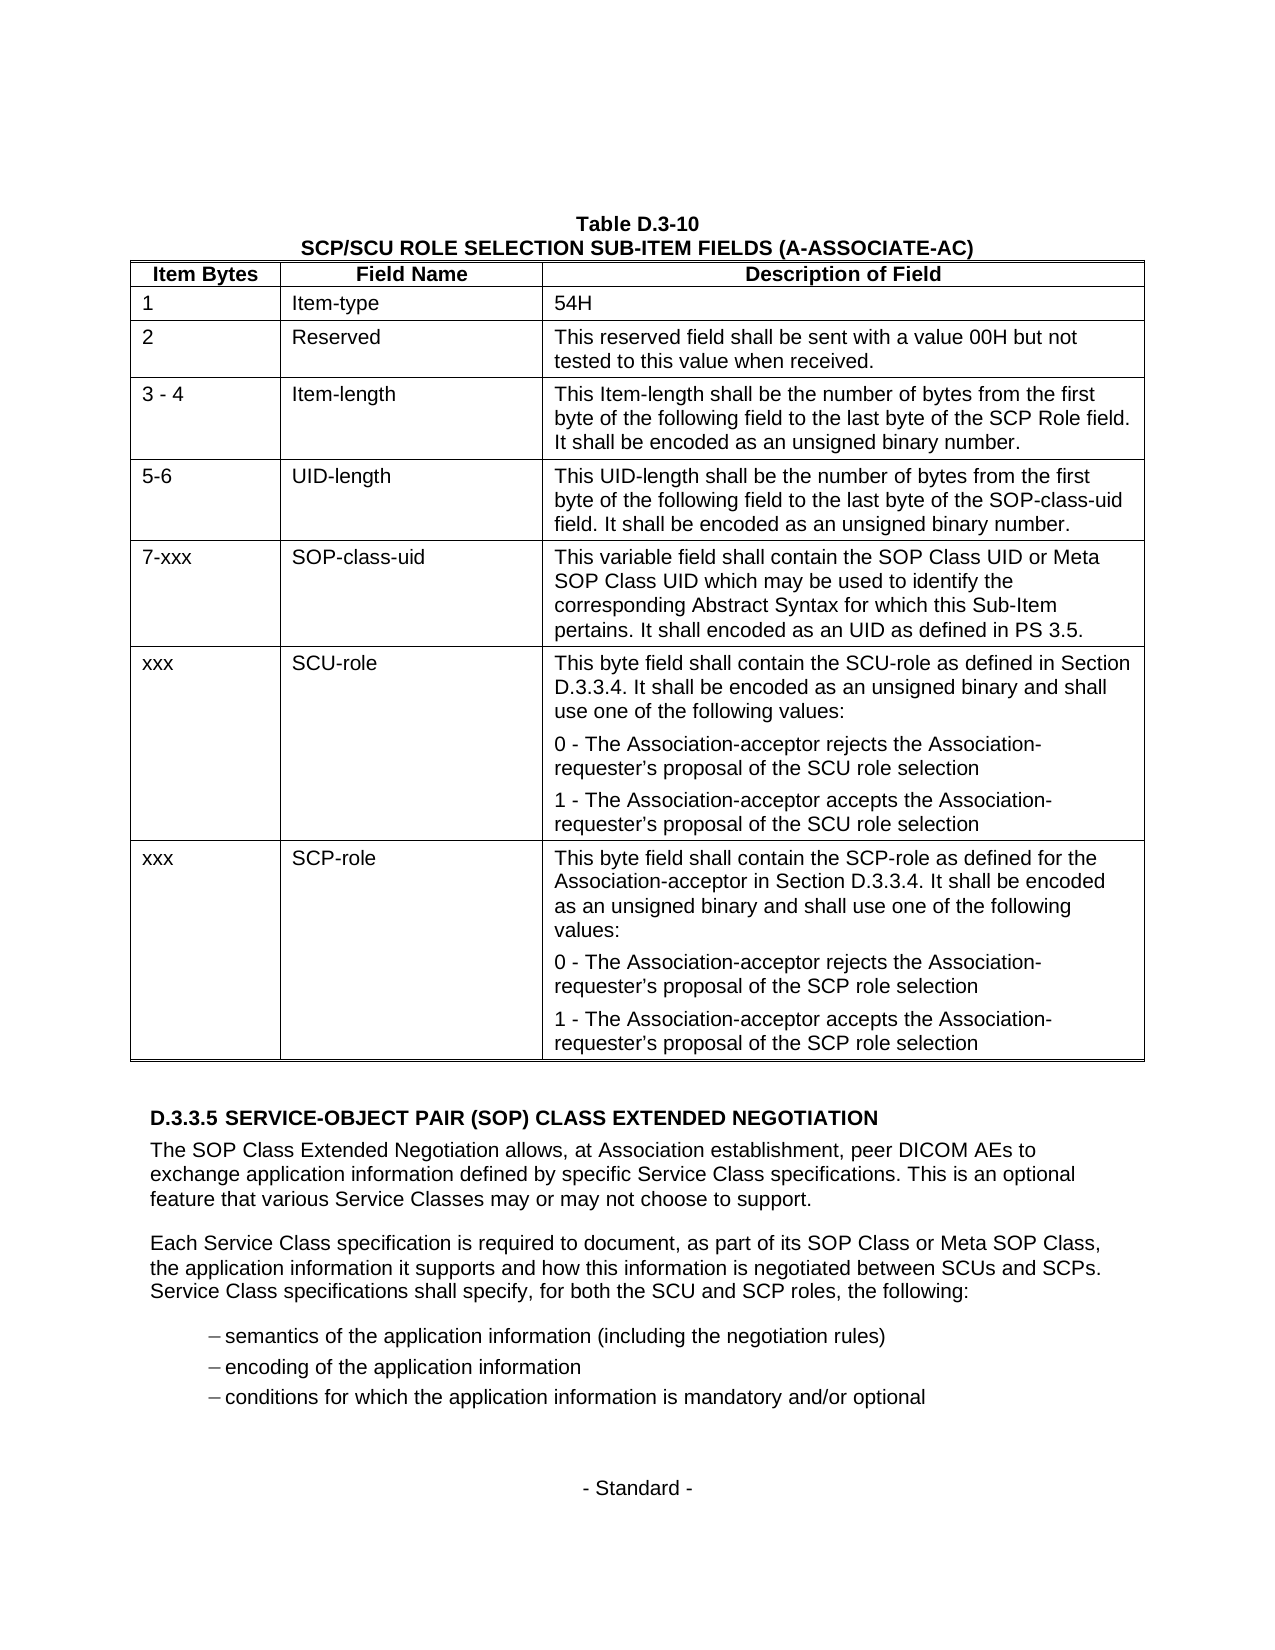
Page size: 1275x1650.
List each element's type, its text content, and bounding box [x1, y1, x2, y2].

table_cell Item-length [281, 378, 542, 458]
table_cell Item-type [281, 287, 542, 319]
table_cell 54H [543, 287, 1144, 319]
table_cell 7-xxx [131, 541, 280, 646]
table_cell 1 [131, 287, 280, 319]
text Each Service Class specification is required to document, as part of its SOP Class or Meta SOP Class, the application information it supports and how this information is negotiated between SCUs and SCPs. Service Class specifications shall specify, for both the SCU and SCP roles, the following: [150, 1231, 1125, 1303]
table_cell This UID-length shall be the number of bytes from the first byte of the following field to the last byte of the SOP-class-uid field. It shall be encoded as an unsigned binary number. [543, 460, 1144, 540]
table_cell xxx [131, 647, 280, 840]
table_cell xxx [131, 841, 280, 1059]
table_cell This byte field shall contain the SCU-role as defined in Section D.3.3.4. It shall be encoded as an unsigned binary and shall use one of the following values: 0 - The Association-acceptor rejects the Association-requester’s proposal of the SCU role selection 1 - The Association-acceptor accepts the Association-requester’s proposal of the SCU role selection [543, 647, 1144, 840]
table_cell This variable field shall contain the SOP Class UID or Meta SOP Class UID which may be used to identify the corresponding Abstract Syntax for which this Sub-Item pertains. It shall encoded as an UID as defined in PS 3.5. [543, 541, 1144, 646]
table_header Item Bytes [131, 263, 280, 286]
table_header Description of Field [543, 263, 1144, 286]
table_cell This byte field shall contain the SCP-role as defined for the Association-acceptor in Section D.3.3.4. It shall be encoded as an unsigned binary and shall use one of the following values: 0 - The Association-acceptor rejects the Association-requester’s proposal of the SCP role selection 1 - The Association-acceptor accepts the Association-requester’s proposal of the SCP role selection [543, 841, 1144, 1059]
subtitle D.3.3.5 SERVICE-OBJECT PAIR (SOP) CLASS EXTENDED NEGOTIATION [150, 1106, 1125, 1130]
text  semantics of the application information (including the negotiation rules) [206, 1324, 1125, 1348]
table_header Field Name [281, 263, 542, 286]
text The SOP Class Extended Negotiation allows, at Association establishment, peer DICOM AEs to exchange application information defined by specific Service Class specifications. This is an optional feature that various Service Classes may or may not choose to support. [150, 1138, 1125, 1211]
text  encoding of the application information [206, 1355, 1125, 1379]
table_cell SCU-role [281, 647, 542, 840]
table_cell Reserved [281, 321, 542, 377]
table_cell 5-6 [131, 460, 280, 540]
table_cell SCP-role [281, 841, 542, 1059]
table_cell This reserved field shall be sent with a value 00H but not tested to this value when received. [543, 321, 1144, 377]
table_cell 3 - 4 [131, 378, 280, 458]
title Table D.3-10 SCP/SCU ROLE SELECTION SUB-ITEM FIELDS (A-ASSOCIATE-AC) [150, 212, 1125, 260]
text  conditions for which the application information is mandatory and/or optional [206, 1385, 1125, 1409]
table_cell This Item-length shall be the number of bytes from the first byte of the following field to the last byte of the SCP Role field. It shall be encoded as an unsigned binary number. [543, 378, 1144, 458]
table_cell UID-length [281, 460, 542, 540]
table_cell 2 [131, 321, 280, 377]
table_cell SOP-class-uid [281, 541, 542, 646]
